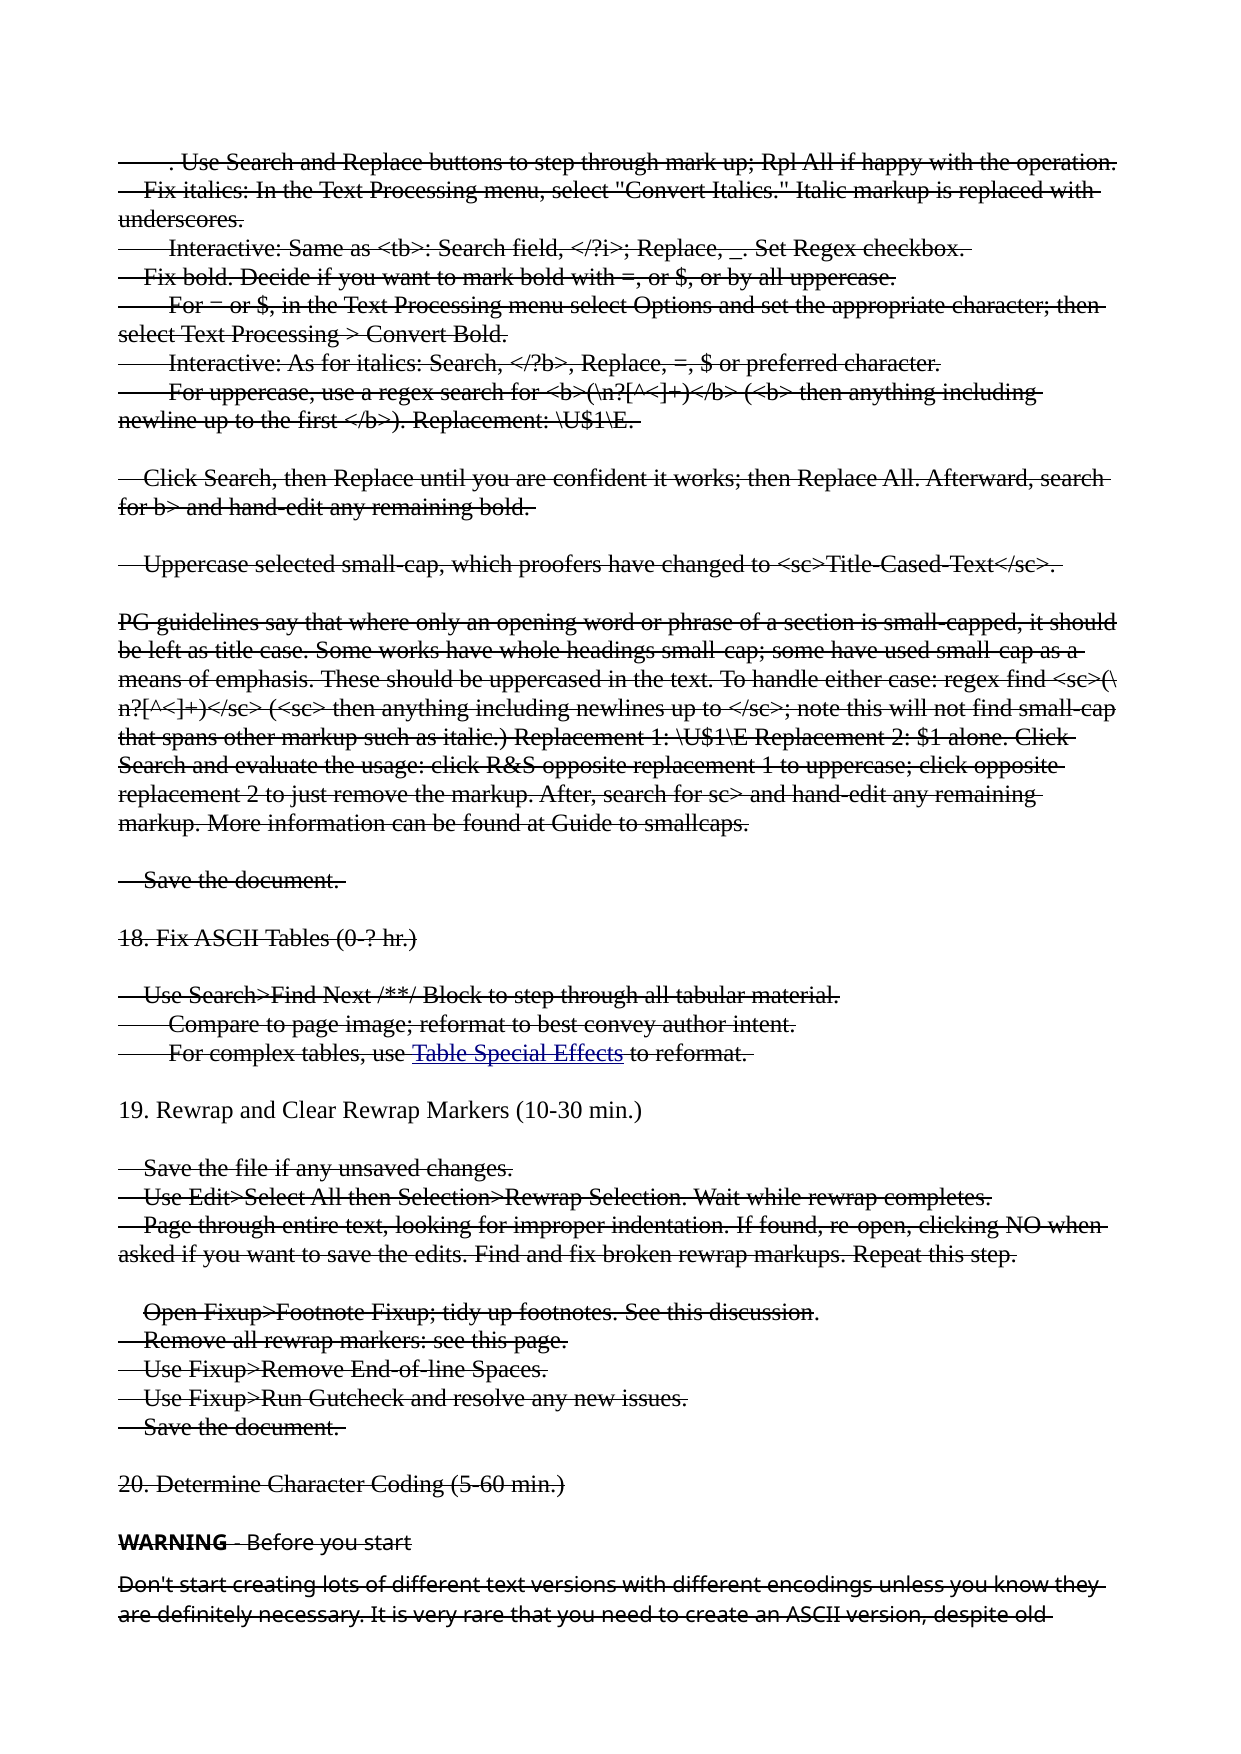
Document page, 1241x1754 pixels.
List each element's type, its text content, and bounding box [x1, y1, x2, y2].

text For complex tables, use Table Special Effects to reformat. [118, 1038, 1122, 1067]
text Open Fixup>Footnote Fixup; tidy up footnotes. See this discussion. [118, 1297, 1122, 1326]
text PG guidelines say that where only an opening word or phrase of a section is small-capped, it should be left as title case. Some works have whole headings small-cap; some have used small-cap as a means of emphasis. These should be uppercased in the text. To handle either case: regex find <sc>(\n?[^<]+)</sc> (<sc> then anything including newlines up to </sc>; note this will not find small-cap that spans other markup such as italic.) Replacement 1: \U$1\E Replacement 2: $1 alone. Click Search and evaluate the usage: click R&S opposite replacement 1 to uppercase; click opposite replacement 2 to just remove the markup. After, search for sc> and hand-edit any remaining markup. More information can be found at Guide to smallcaps. [118, 607, 1122, 837]
text Use Search>Find Next /**/ Block to step through all tabular material. [118, 981, 1122, 1009]
text 19. Rewrap and Clear Rewrap Markers (10-30 min.) [118, 1096, 1122, 1124]
text WARNING - Before you start [118, 1527, 1122, 1557]
text Click Search, then Replace until you are confident it works; then Replace All. Afterward, search for b> and hand-edit any remaining bold. [118, 463, 1122, 521]
text Don't start creating lots of different text versions with different encodings unless you know they are definitely necessary. It is very rare that you need to create an ASCII version, despite old [118, 1569, 1122, 1629]
text For uppercase, use a regex search for <b>(\n?[^<]+)</b> (<b> then anything including newline up to the first </b>). Replacement: \U$1\E. [118, 377, 1122, 434]
text Fix bold. Decide if you want to mark bold with =, or $, or by all uppercase. [118, 262, 1122, 291]
text Interactive: Same as <tb>: Search field, </?i>; Replace, _. Set Regex checkbox. [118, 233, 1122, 262]
text For = or $, in the Text Processing menu select Options and set the appropriate character; then select Text Processing > Convert Bold. [118, 291, 1122, 348]
text Save the document. [118, 1412, 1122, 1441]
text Use Fixup>Remove End-of-line Spaces. [118, 1354, 1122, 1383]
text Interactive: As for italics: Search, </?b>, Replace, =, $ or preferred character. [118, 348, 1122, 377]
text Fix italics: In the Text Processing menu, select "Convert Italics." Italic markup is replaced with underscores. [118, 176, 1122, 233]
text Uppercase selected small-cap, which proofers have changed to <sc>Title-Cased-Text</sc>. [118, 549, 1122, 578]
text Compare to page image; reformat to best convey author intent. [118, 1009, 1122, 1038]
text 20. Determine Character Coding (5-60 min.) [118, 1469, 1122, 1498]
text Remove all rewrap markers: see this page. [118, 1326, 1122, 1354]
text Use Edit>Select All then Selection>Rewrap Selection. Wait while rewrap completes. [118, 1182, 1122, 1211]
text Save the file if any unsaved changes. [118, 1153, 1122, 1182]
text Use Fixup>Run Gutcheck and resolve any new issues. [118, 1383, 1122, 1412]
text . Use Search and Replace buttons to step through mark up; Rpl All if happy with the operation. [118, 147, 1122, 176]
text Page through entire text, looking for improper indentation. If found, re-open, clicking NO when asked if you want to save the edits. Find and fix broken rewrap markups. Repeat this step. [118, 1211, 1122, 1268]
text Save the document. [118, 866, 1122, 894]
text 18. Fix ASCII Tables (0-? hr.) [118, 923, 1122, 952]
